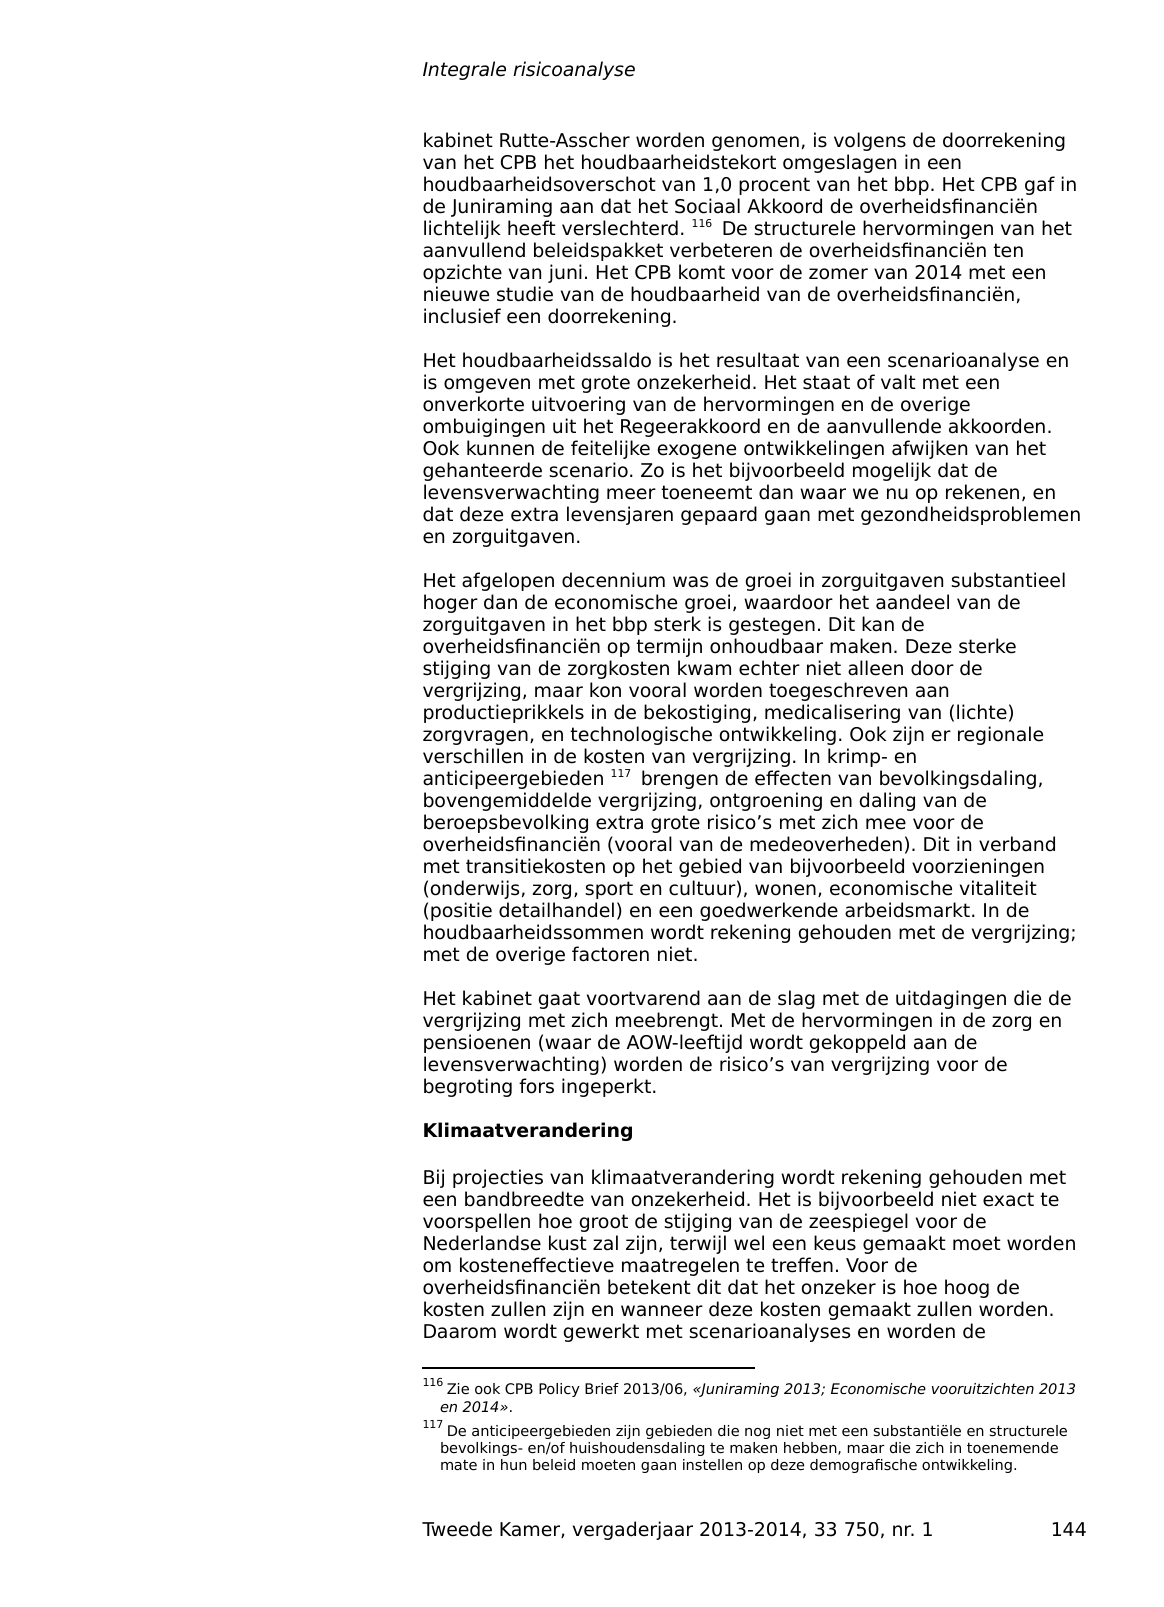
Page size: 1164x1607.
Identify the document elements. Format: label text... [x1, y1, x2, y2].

text Zie ook CPB Policy Brief 2013/06, «Juniraming 2013; Economische vooruitzichten 2013 en 2014». [422, 1377, 1087, 1416]
text De anticipeergebieden zijn gebieden die nog niet met een substantiële en structurele bevolkings- en/of huishoudensdaling te maken hebben, maar die zich in toenemende mate in hun beleid moeten gaan instellen op deze demografische ontwikkeling. [422, 1418, 1087, 1474]
text Het afgelopen decennium was de groei in zorguitgaven substantieel hoger dan de economische groei, waardoor het aandeel van de zorguitgaven in het bbp sterk is gestegen. Dit kan de overheidsfinanciën op termijn onhoudbaar maken. Deze sterke stijging van de zorgkosten kwam echter niet alleen door de vergrijzing, maar kon vooral worden toegeschreven aan productieprikkels in de bekostiging, medicalisering van (lichte) zorgvragen, en technologische ontwikkeling. Ook zijn er regionale verschillen in de kosten van vergrijzing. In krimp- en anticipeergebieden brengen de effecten van bevolkingsdaling, bovengemiddelde vergrijzing, ontgroening en daling van de beroepsbevolking extra grote risico’s met zich mee voor de overheidsfinanciën (vooral van de medeoverheden). Dit in verband met transitiekosten op het gebied van bijvoorbeeld voorzieningen (onderwijs, zorg, sport en cultuur), wonen, economische vitaliteit (positie detailhandel) en een goedwerkende arbeidsmarkt. In de houdbaarheidssommen wordt rekening gehouden met de vergrijzing; met de overige factoren niet. [422, 570, 1087, 966]
subtitle Klimaatverandering [422, 1120, 1087, 1142]
text Het kabinet gaat voortvarend aan de slag met de uitdagingen die de vergrijzing met zich meebrengt. Met de hervormingen in de zorg en pensioenen (waar de AOW-leeftijd wordt gekoppeld aan de levensverwachting) worden de risico’s van vergrijzing voor de begroting fors ingeperkt. [422, 988, 1087, 1098]
text Het houdbaarheidssaldo is het resultaat van een scenarioanalyse en is omgeven met grote onzekerheid. Het staat of valt met een onverkorte uitvoering van de hervormingen en de overige ombuigingen uit het Regeerakkoord en de aanvullende akkoorden. Ook kunnen de feitelijke exogene ontwikkelingen afwijken van het gehanteerde scenario. Zo is het bijvoorbeeld mogelijk dat de levensverwachting meer toeneemt dan waar we nu op rekenen, en dat deze extra levensjaren gepaard gaan met gezondheidsproblemen en zorguitgaven. [422, 350, 1087, 548]
text kabinet Rutte-Asscher worden genomen, is volgens de doorrekening van het CPB het houdbaarheidstekort omgeslagen in een houdbaarheidsoverschot van 1,0 procent van het bbp. Het CPB gaf in de Juniraming aan dat het Sociaal Akkoord de overheidsfinanciën lichtelijk heeft verslechterd. De structurele hervormingen van het aanvullend beleidspakket verbeteren de overheidsfinanciën ten opzichte van juni. Het CPB komt voor de zomer van 2014 met een nieuwe studie van de houdbaarheid van de overheidsfinanciën, inclusief een doorrekening. [422, 130, 1087, 328]
text Bij projecties van klimaatverandering wordt rekening gehouden met een bandbreedte van onzekerheid. Het is bijvoorbeeld niet exact te voorspellen hoe groot de stijging van de zeespiegel voor de Nederlandse kust zal zijn, terwijl wel een keus gemaakt moet worden om kosteneffectieve maatregelen te treffen. Voor de overheidsfinanciën betekent dit dat het onzeker is hoe hoog de kosten zullen zijn en wanneer deze kosten gemaakt zullen worden. Daarom wordt gewerkt met scenarioanalyses en worden de [422, 1167, 1087, 1343]
